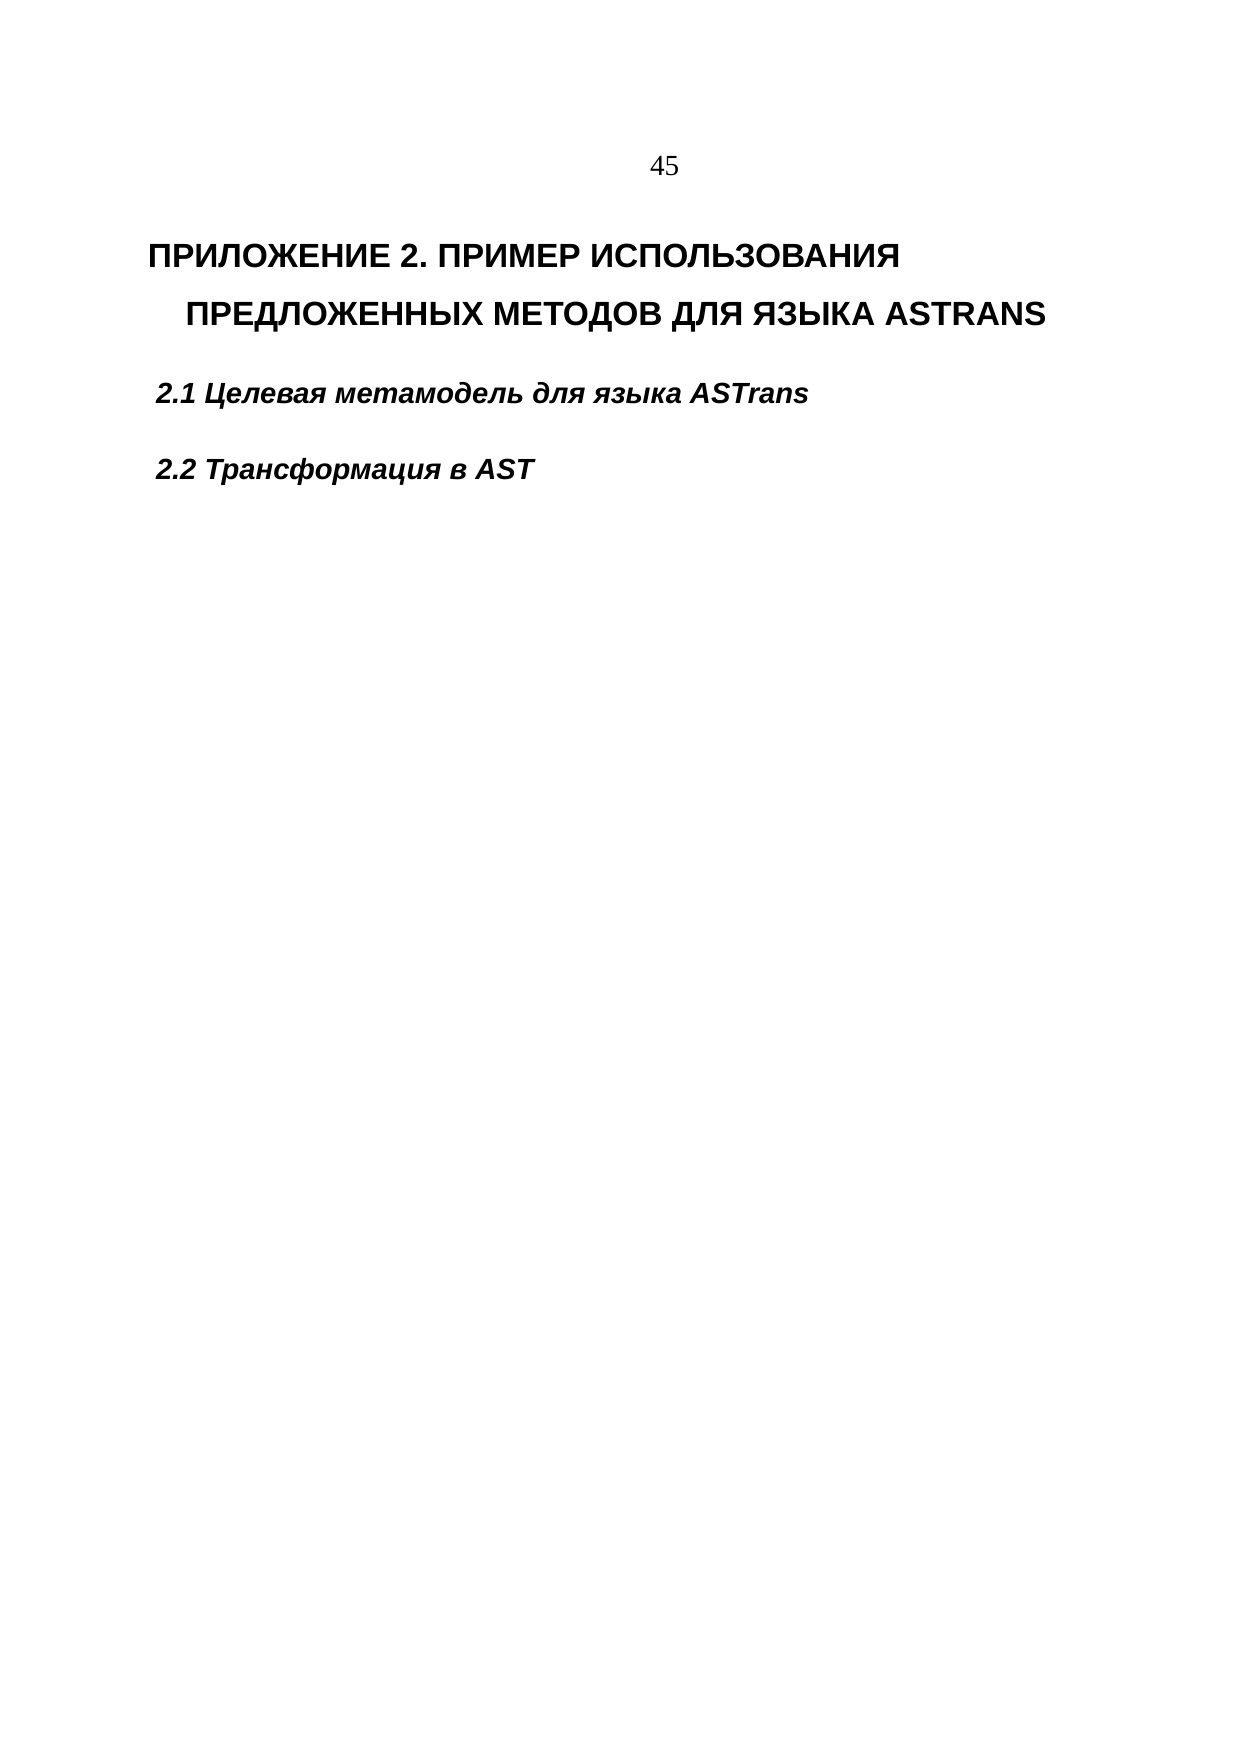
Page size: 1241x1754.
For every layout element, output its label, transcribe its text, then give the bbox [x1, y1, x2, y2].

list Целевая метамодель для языка ASTrans [148, 376, 1181, 410]
list Трансформация в AST [148, 452, 1181, 485]
list Пример использования предложенных методов для языка ASTrans [148, 236, 1181, 332]
